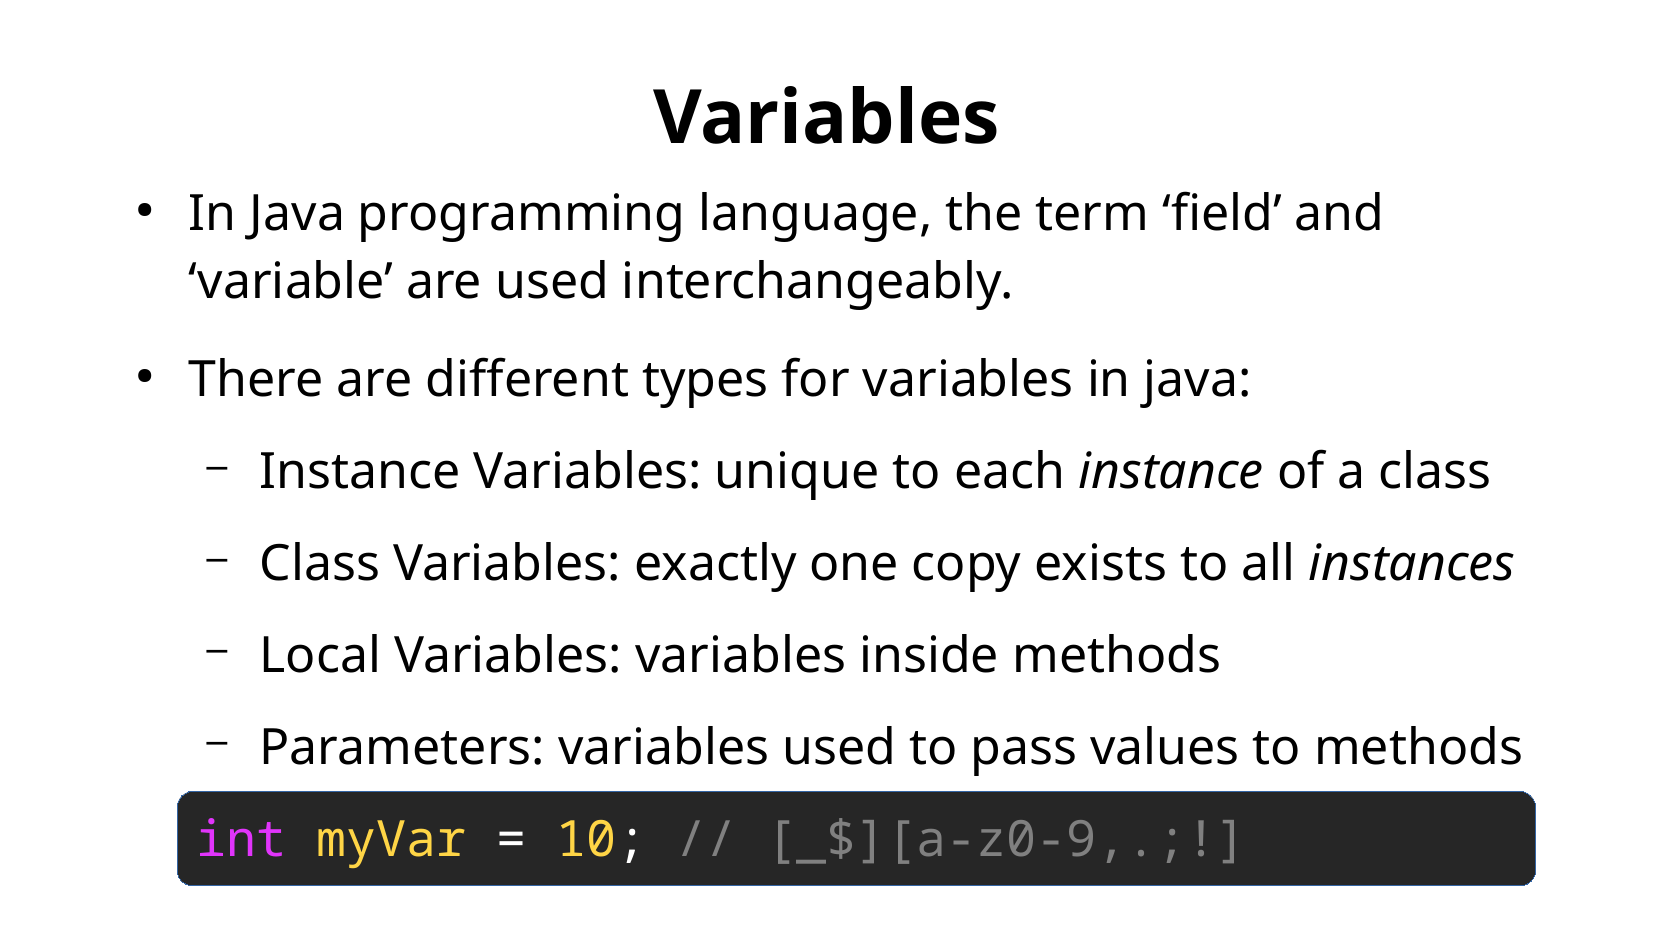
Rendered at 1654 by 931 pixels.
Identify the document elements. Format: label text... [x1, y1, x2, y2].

text_box int myVar = 10; // [_$][a-z0-9,.;!] [177, 791, 1536, 886]
title Variables [82, 37, 1571, 193]
list In Java programming language, the term ‘field’ and ‘variable’ are used interchangeably. There are different types for variables in java: Instance Variables: unique to each instance of a class Class Variables: exactly one copy exists to all instances Local Variables: variables inside methods Parameters: variables used to pass values to methods [118, 177, 1595, 857]
